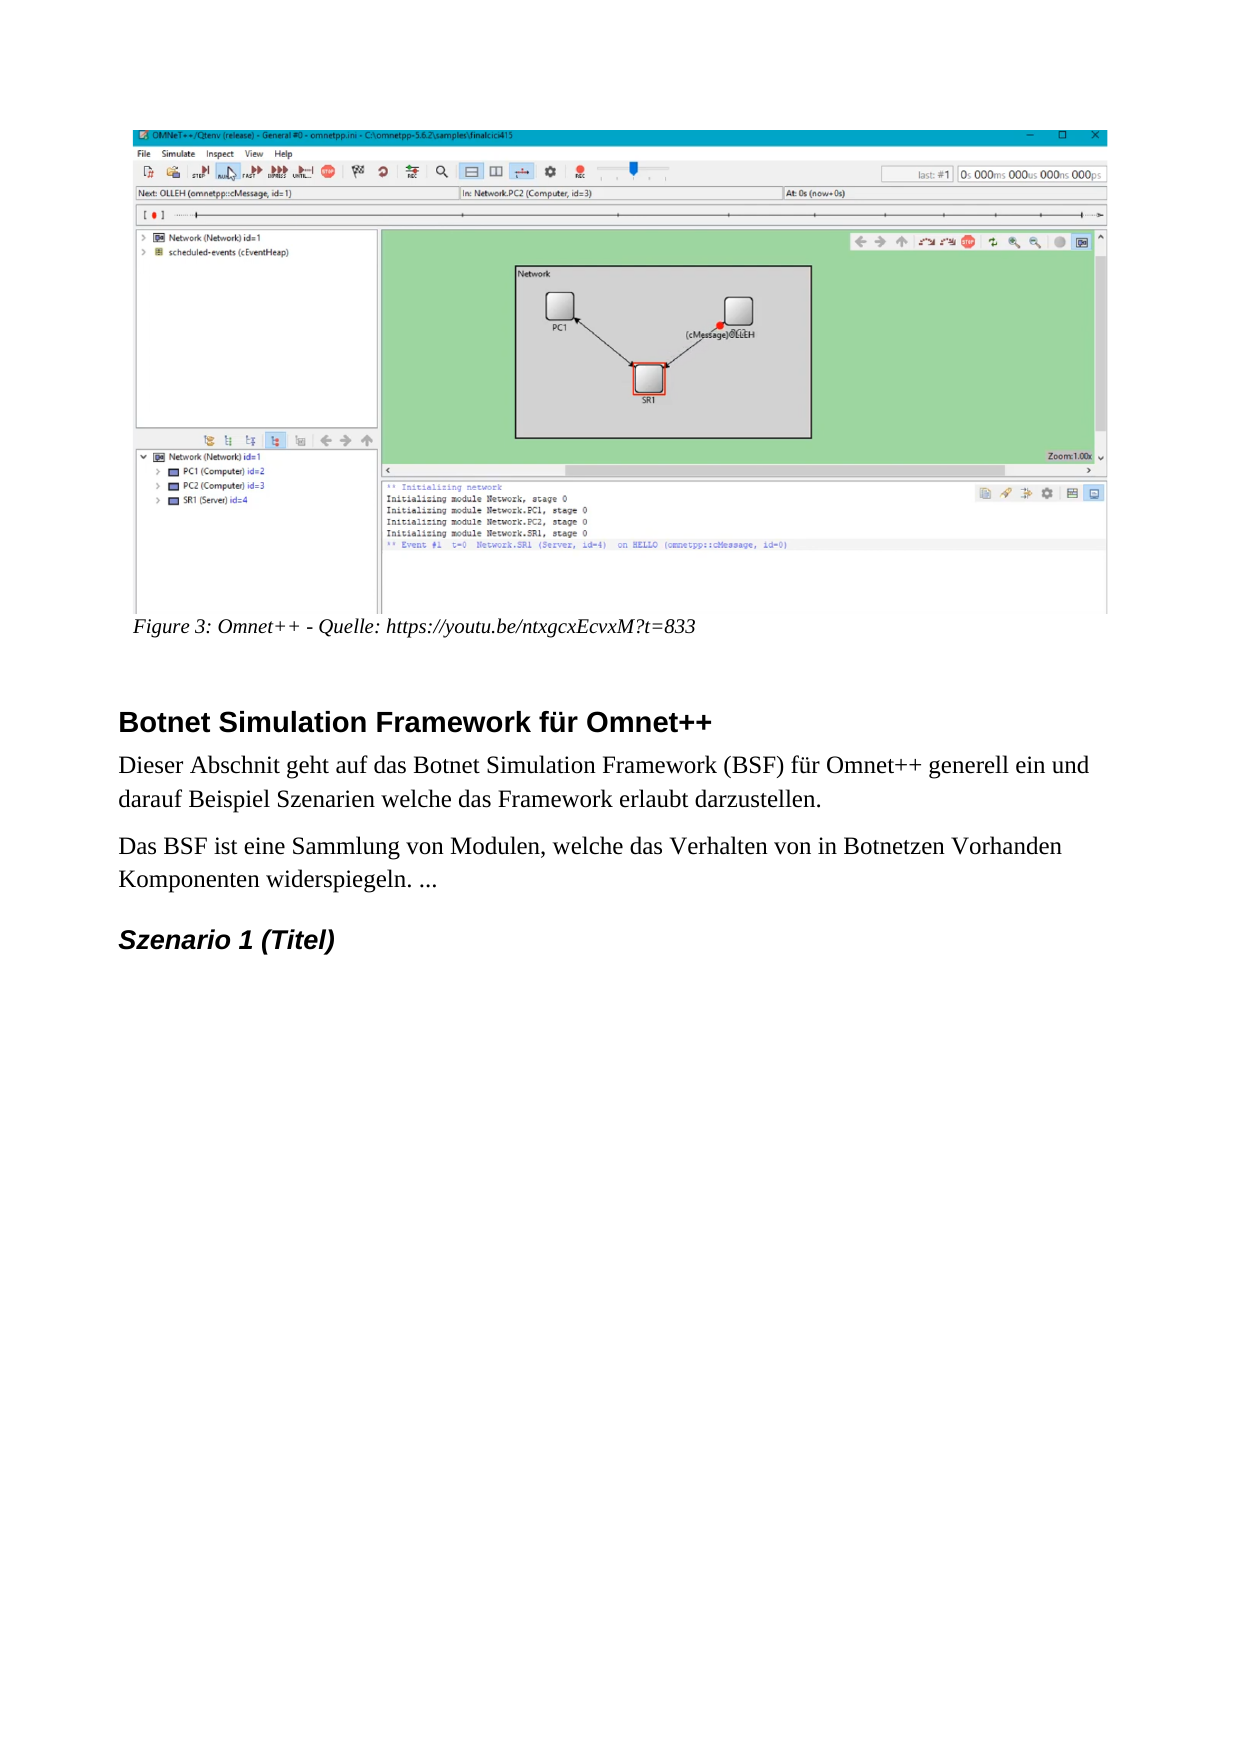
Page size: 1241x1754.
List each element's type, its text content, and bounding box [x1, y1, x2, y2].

text Dieser Abschnit geht auf das Botnet Simulation Framework (BSF) für Omnet++ generell ein und darauf Beispiel Szenarien welche das Framework erlaubt darzustellen. [118, 751, 1122, 812]
text Figure 3: Omnet++ - Quelle: https://youtu.be/ntxgcxEcvxM?t=833 [133, 614, 1107, 638]
subtitle Szenario 1 (Titel) [118, 924, 1122, 956]
text Das BSF ist eine Sammlung von Modulen, welche das Verhalten von in Botnetzen Vorhanden Komponenten widerspiegeln. ... [118, 831, 1122, 893]
picture [132, 130, 1108, 614]
picture [386, 130, 412, 134]
picture [488, 130, 506, 137]
picture [184, 130, 202, 134]
picture [332, 130, 343, 134]
picture [448, 130, 457, 137]
subtitle Botnet Simulation Framework für Omnet++ [118, 704, 1122, 738]
